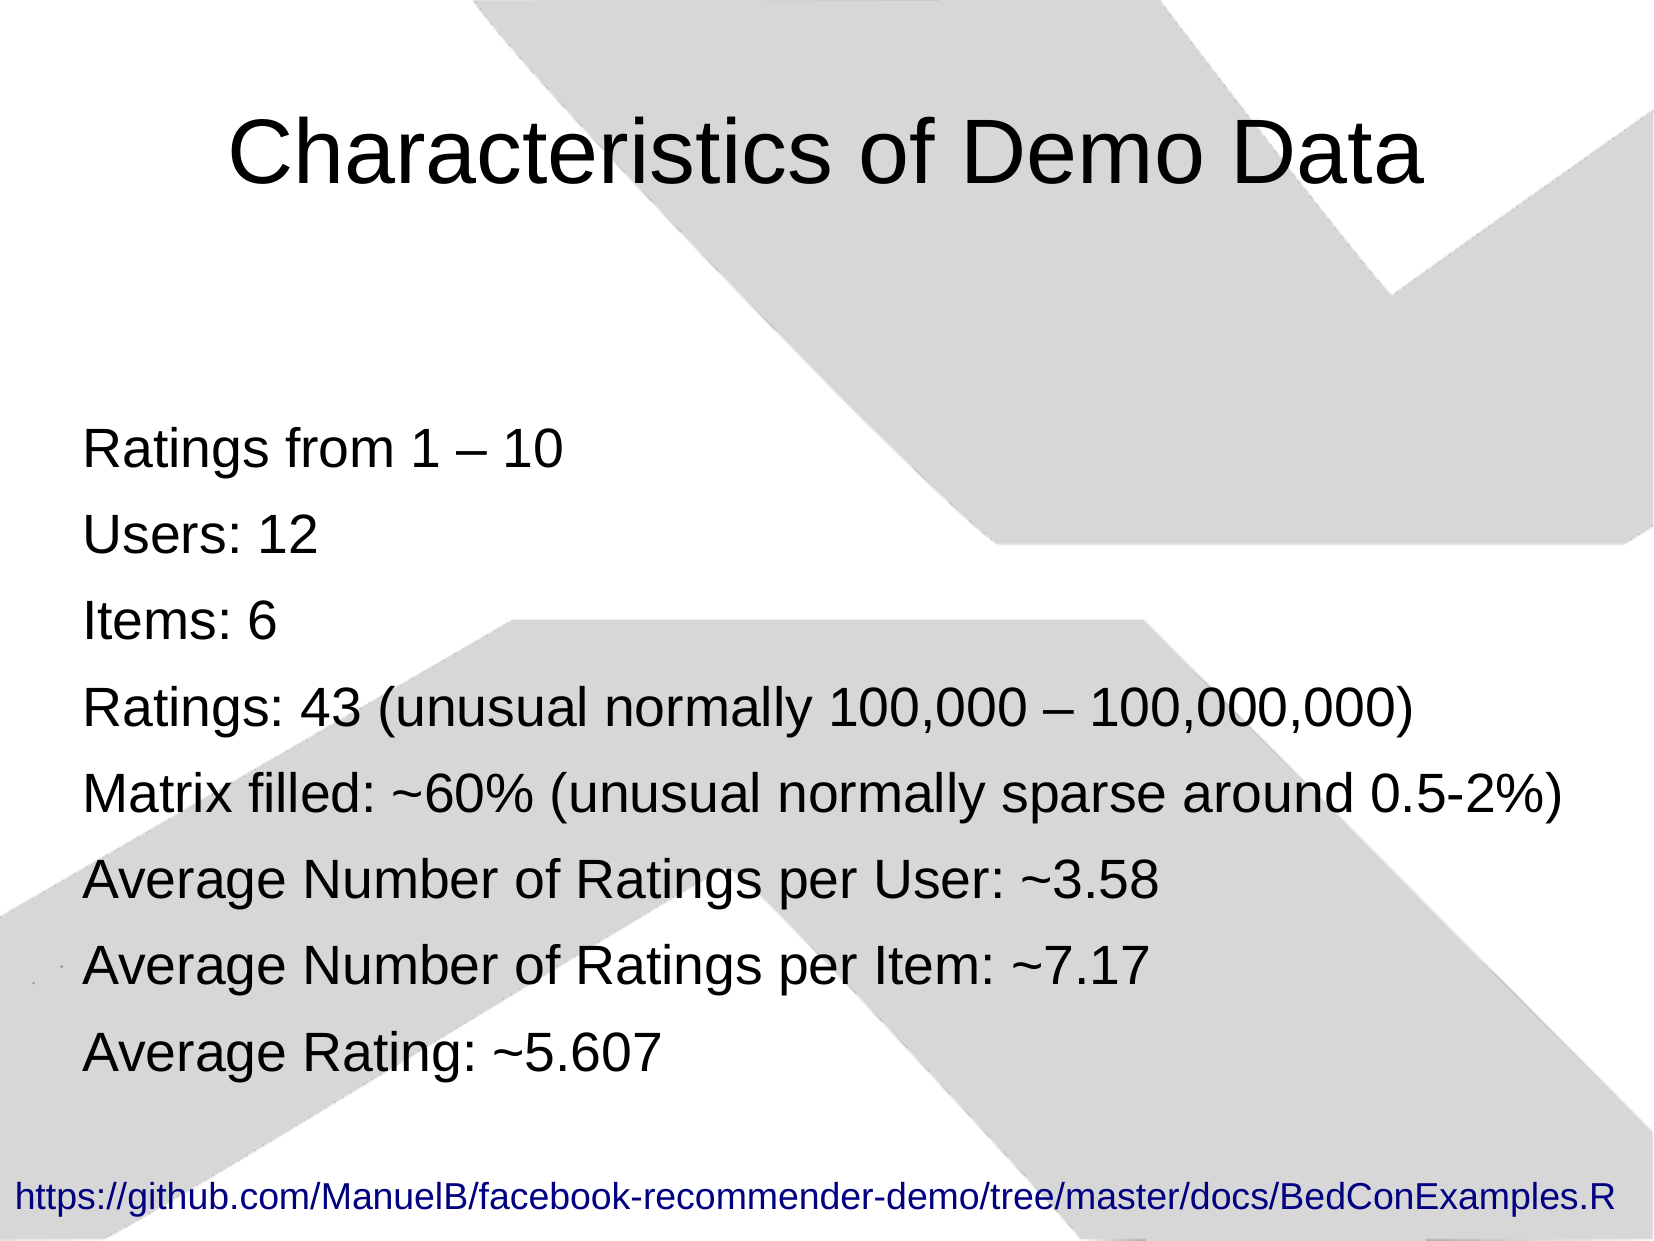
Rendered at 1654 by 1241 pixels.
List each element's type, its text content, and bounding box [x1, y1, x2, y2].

text_box https://github.com/ManuelB/facebook-recommender-demo/tree/master/docs/BedConExamples.R [0, 1169, 1635, 1226]
title Characteristics of Demo Data [82, 49, 1571, 257]
list Ratings from 1 – 10 Users: 12 Items: 6 Ratings: 43 (unusual normally 100,000 – 100,000,000) Matrix filled: ~60% (unusual normally sparse around 0.5-2%) Average Number of Ratings per User: ~3.58 Average Number of Ratings per Item: ~7.17 Average Rating: ~5.607 [82, 413, 1571, 1109]
picture [0, 0, 1654, 1241]
